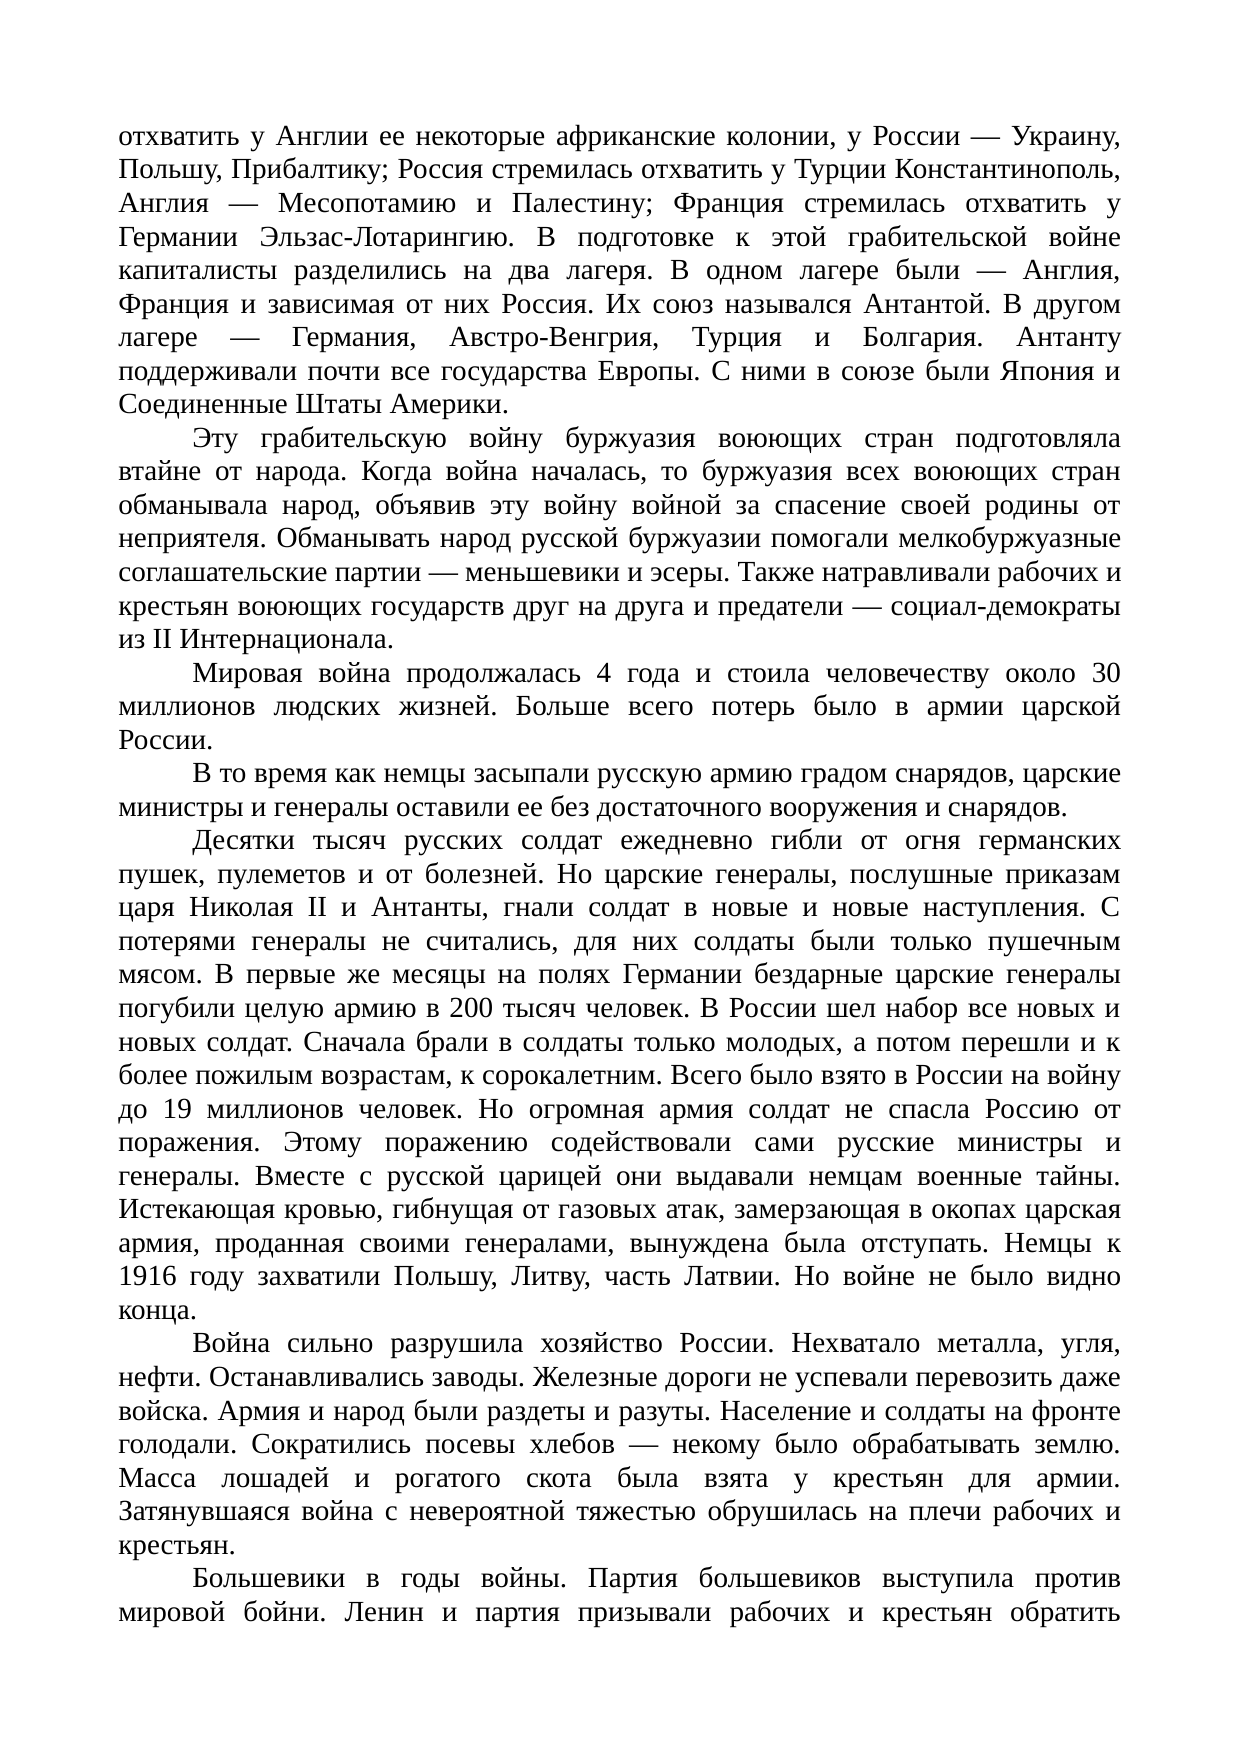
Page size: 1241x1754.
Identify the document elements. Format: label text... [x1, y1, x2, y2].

text В то время как немцы засыпали русскую армию градом снарядов, царские министры и генералы оставили ее без достаточного вооружения и снарядов. [118, 755, 1122, 822]
text отхватить у Англии ее некоторые африканские колонии, у России — Украину, Польшу, Прибалтику; Россия стремилась отхватить у Турции Константинополь, Англия — Месопотамию и Палестину; Франция стремилась отхватить у Германии Эльзас-Лотарингию. В подготовке к этой грабительской войне капиталисты разделились на два лагеря. В одном лагере были — Англия, Франция и зависимая от них Россия. Их союз назывался Антантой. В другом лагере — Германия, Австро-Венгрия, Турция и Болгария. Антанту поддерживали почти все государства Европы. С ними в союзе были Япония и Соединенные Штаты Америки. [118, 118, 1122, 420]
text Эту грабительскую войну буржуазия воюющих стран подготовляла втайне от народа. Когда война началась, то буржуазия всех воюющих стран обманывала народ, объявив эту войну войной за спасение своей родины от неприятеля. Обманывать народ русской буржуазии помогали мелкобуржуазные соглашательские партии — меньшевики и эсеры. Также натравливали рабочих и крестьян воюющих государств друг на друга и предатели — социал-демократы из II Интернационала. [118, 420, 1122, 655]
text Война сильно разрушила хозяйство России. Нехватало металла, угля, нефти. Останавливались заводы. Железные дороги не успевали перевозить даже войска. Армия и народ были раздеты и разуты. Население и солдаты на фронте голодали. Сократились посевы хлебов — некому было обрабатывать землю. Масса лошадей и рогатого скота была взята у крестьян для армии. Затянувшаяся война с невероятной тяжестью обрушилась на плечи рабочих и крестьян. [118, 1326, 1122, 1560]
text Мировая война продолжалась 4 года и стоила человечеству около 30 миллионов людских жизней. Больше всего потерь было в армии царской России. [118, 655, 1122, 755]
text Десятки тысяч русских солдат ежедневно гибли от огня германских пушек, пулеметов и от болезней. Но царские генералы, послушные приказам царя Николая II и Антанты, гнали солдат в новые и новые наступления. С потерями генералы не считались, для них солдаты были только пушечным мясом. В первые же месяцы на полях Германии бездарные царские генералы погубили целую армию в 200 тысяч человек. В России шел набор все новых и новых солдат. Сначала брали в солдаты только молодых, а потом перешли и к более пожилым возрастам, к сорокалетним. Всего было взято в России на войну до 19 миллионов человек. Но огромная армия солдат не спасла Россию от поражения. Этому поражению содействовали сами русские министры и генералы. Вместе с русской царицей они выдавали немцам военные тайны. Истекающая кровью, гибнущая от газовых атак, замерзающая в окопах царская армия, проданная своими генералами, вынуждена была отступать. Немцы к 1916 году захватили Польшу, Литву, часть Латвии. Но войне не было видно конца. [118, 822, 1122, 1326]
text Большевики в годы войны. Партия большевиков выступила против мировой бойни. Ленин и партия призывали рабочих и крестьян обратить [118, 1560, 1122, 1627]
